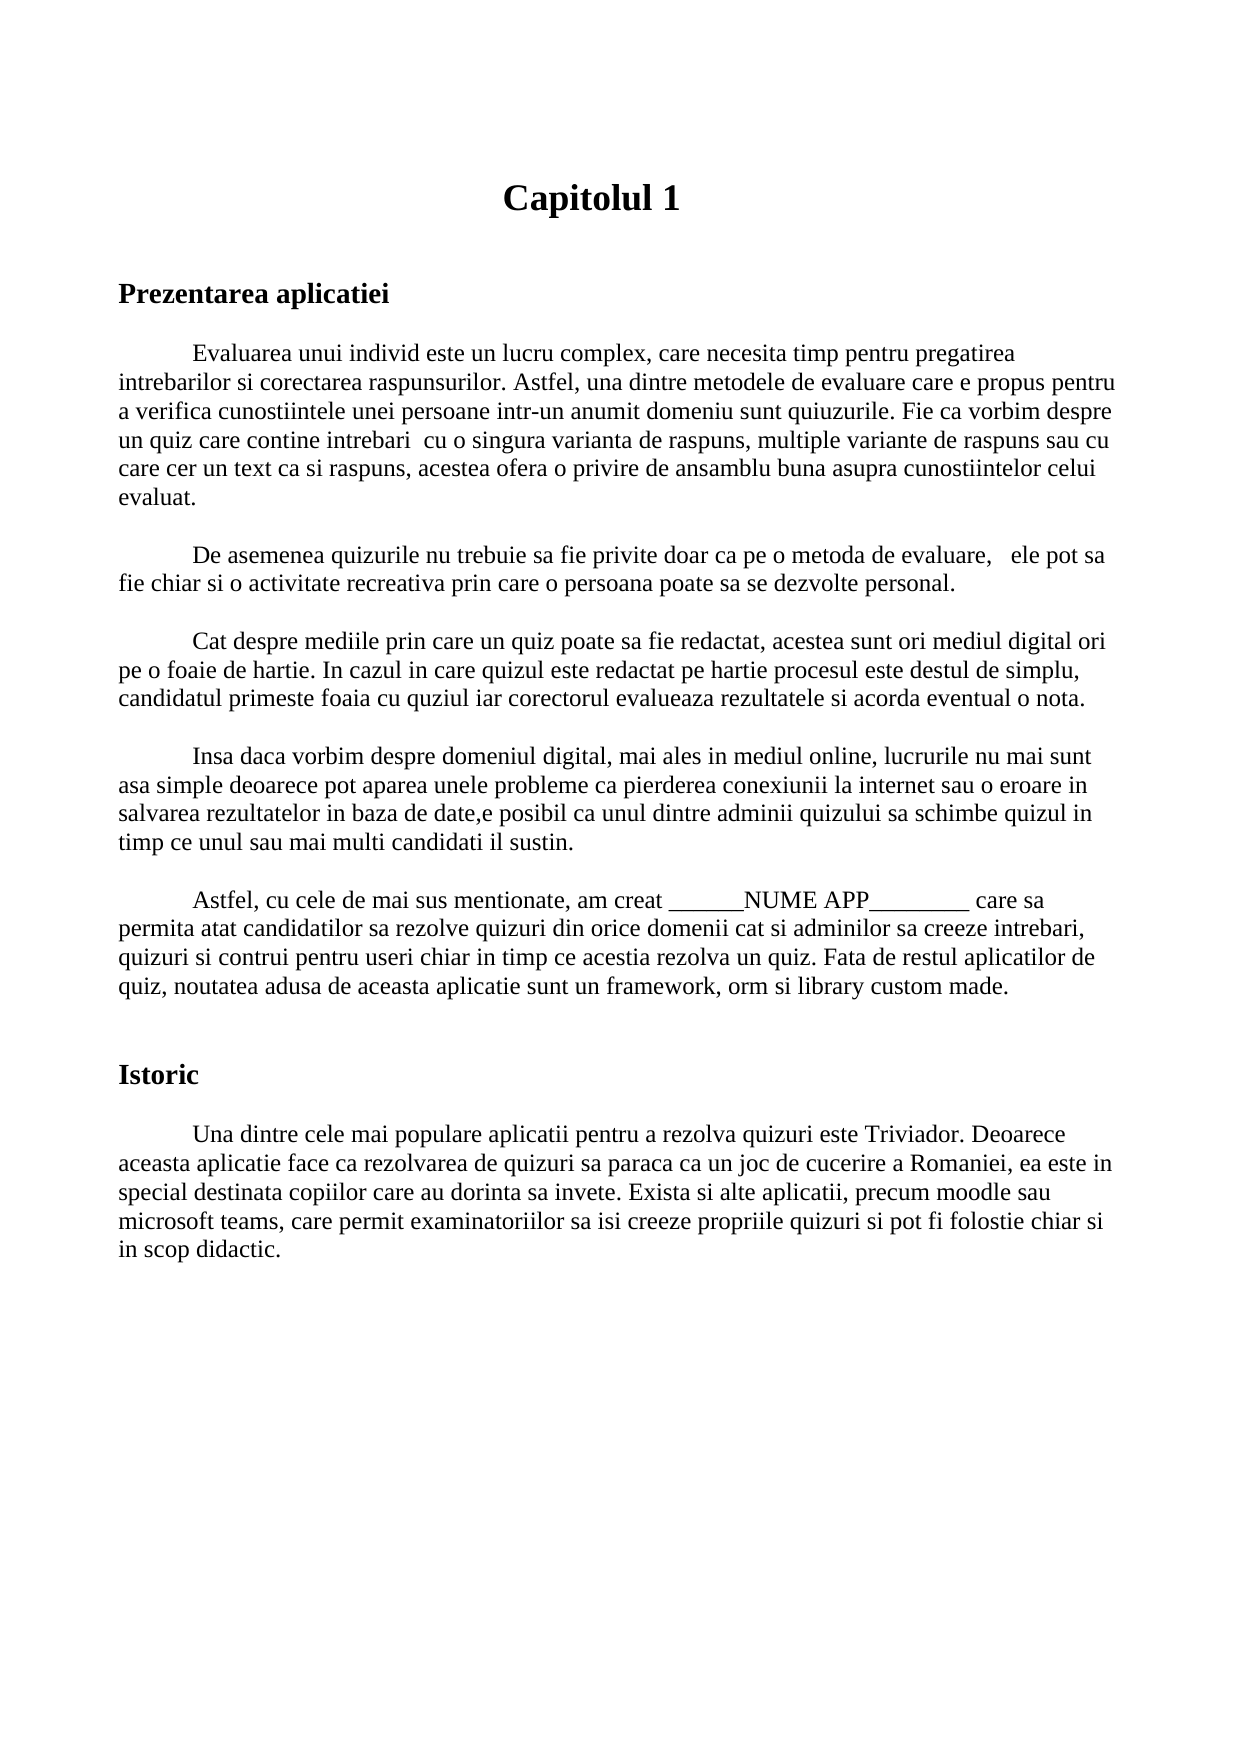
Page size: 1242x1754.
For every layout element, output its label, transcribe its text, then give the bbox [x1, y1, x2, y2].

text De asemenea quizurile nu trebuie sa fie privite doar ca pe o metoda de evaluare, ele pot sa fie chiar si o activitate recreativa prin care o persoana poate sa se dezvolte personal. [118, 540, 1124, 597]
text Insa daca vorbim despre domeniul digital, mai ales in mediul online, lucrurile nu mai sunt asa simple deoarece pot aparea unele probleme ca pierderea conexiunii la internet sau o eroare in salvarea rezultatelor in baza de date,e posibil ca unul dintre adminii quizului sa schimbe quizul in timp ce unul sau mai multi candidati il sustin. [118, 741, 1124, 856]
text Cat despre mediile prin care un quiz poate sa fie redactat, acestea sunt ori mediul digital ori pe o foaie de hartie. In cazul in care quizul este redactat pe hartie procesul este destul de simplu, candidatul primeste foaia cu quziul iar corectorul evalueaza rezultatele si acorda eventual o nota. [118, 626, 1124, 712]
text Capitolul 1 [118, 176, 1124, 219]
text Astfel, cu cele de mai sus mentionate, am creat ______NUME APP________ care sa permita atat candidatilor sa rezolve quizuri din orice domenii cat si adminilor sa creeze intrebari, quizuri si contrui pentru useri chiar in timp ce acestia rezolva un quiz. Fata de restul aplicatilor de quiz, noutatea adusa de aceasta aplicatie sunt un framework, orm si library custom made. [118, 885, 1124, 1000]
text Una dintre cele mai populare aplicatii pentru a rezolva quizuri este Triviador. Deoarece aceasta aplicatie face ca rezolvarea de quizuri sa paraca ca un joc de cucerire a Romaniei, ea este in special destinata copiilor care au dorinta sa invete. Exista si alte aplicatii, precum moodle sau microsoft teams, care permit examinatoriilor sa isi creeze propriile quizuri si pot fi folostie chiar si in scop didactic. [118, 1119, 1124, 1263]
text Istoric [118, 1057, 1124, 1091]
text Evaluarea unui individ este un lucru complex, care necesita timp pentru pregatirea intrebarilor si corectarea raspunsurilor. Astfel, una dintre metodele de evaluare care e propus pentru a verifica cunostiintele unei persoane intr-un anumit domeniu sunt quiuzurile. Fie ca vorbim despre un quiz care contine intrebari cu o singura varianta de raspuns, multiple variante de raspuns sau cu care cer un text ca si raspuns, acestea ofera o privire de ansamblu buna asupra cunostiintelor celui evaluat. [118, 338, 1124, 511]
text Prezentarea aplicatiei [118, 276, 1124, 310]
